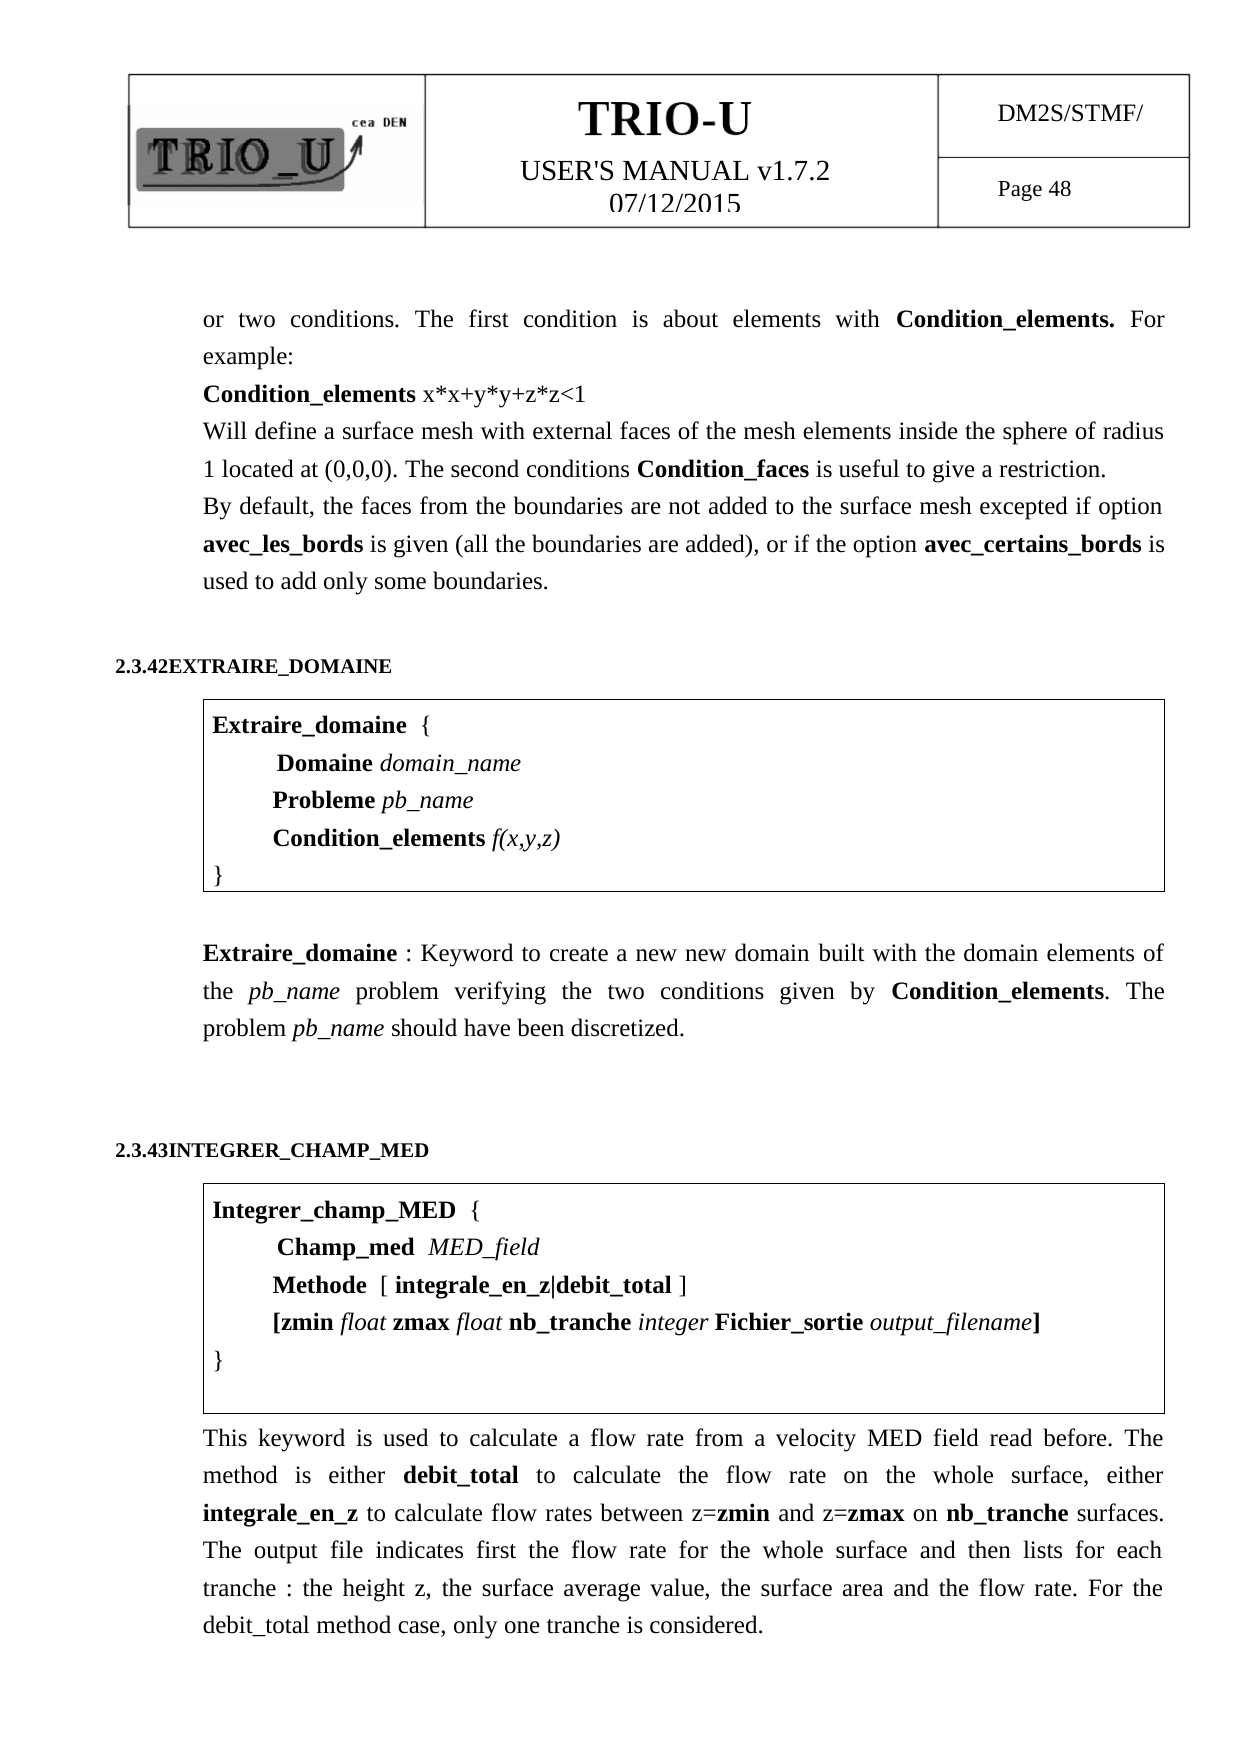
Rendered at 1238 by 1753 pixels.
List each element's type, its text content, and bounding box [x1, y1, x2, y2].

text [zmin float zmax float nb_tranche integer Fichier_sortie output_filename] [204, 1296, 1164, 1333]
subtitle EXTRAIRE_DOMAINE [115, 654, 1164, 678]
text } [204, 1333, 1164, 1374]
text Condition_elements x*x+y*y+z*z<1 [203, 370, 1165, 408]
text Will define a surface mesh with external faces of the mesh elements inside the sphere of radius 1 located at (0,0,0). The second conditions Condition_faces is useful to give a restriction. [203, 408, 1165, 483]
text Champ_med MED_field [204, 1221, 1164, 1258]
text Integrer_champ_MED { [204, 1184, 1164, 1221]
text This keyword is used to calculate a flow rate from a velocity MED field read before. The method is either debit_total to calculate the flow rate on the whole surface, either integrale_en_z to calculate flow rates between z=zmin and z=zmax on nb_tranche surfaces. The output file indicates first the flow rate for the whole surface and then lists for each tranche : the height z, the surface average value, the surface area and the flow rate. For the debit_total method case, only one tranche is considered. [203, 1414, 1165, 1639]
subtitle INTEGRER_CHAMP_MED [115, 1138, 1164, 1162]
text Extraire_domaine { [204, 700, 1164, 736]
text Methode [ integrale_en_z|debit_total ] [204, 1258, 1164, 1296]
text Probleme pb_name [204, 773, 1164, 811]
text or two conditions. The first condition is about elements with Condition_elements. For example: [203, 295, 1165, 370]
text By default, the faces from the boundaries are not added to the surface mesh excepted if option avec_les_bords is given (all the boundaries are added), or if the option avec_certains_bords is used to add only some boundaries. [203, 483, 1165, 595]
text Domaine domain_name [204, 736, 1164, 773]
text } [204, 848, 1164, 891]
text Condition_elements f(x,y,z) [204, 811, 1164, 848]
text Extraire_domaine : Keyword to create a new new domain built with the domain elements of the pb_name problem verifying the two conditions given by Condition_elements. The problem pb_name should have been discretized. [203, 930, 1165, 1042]
